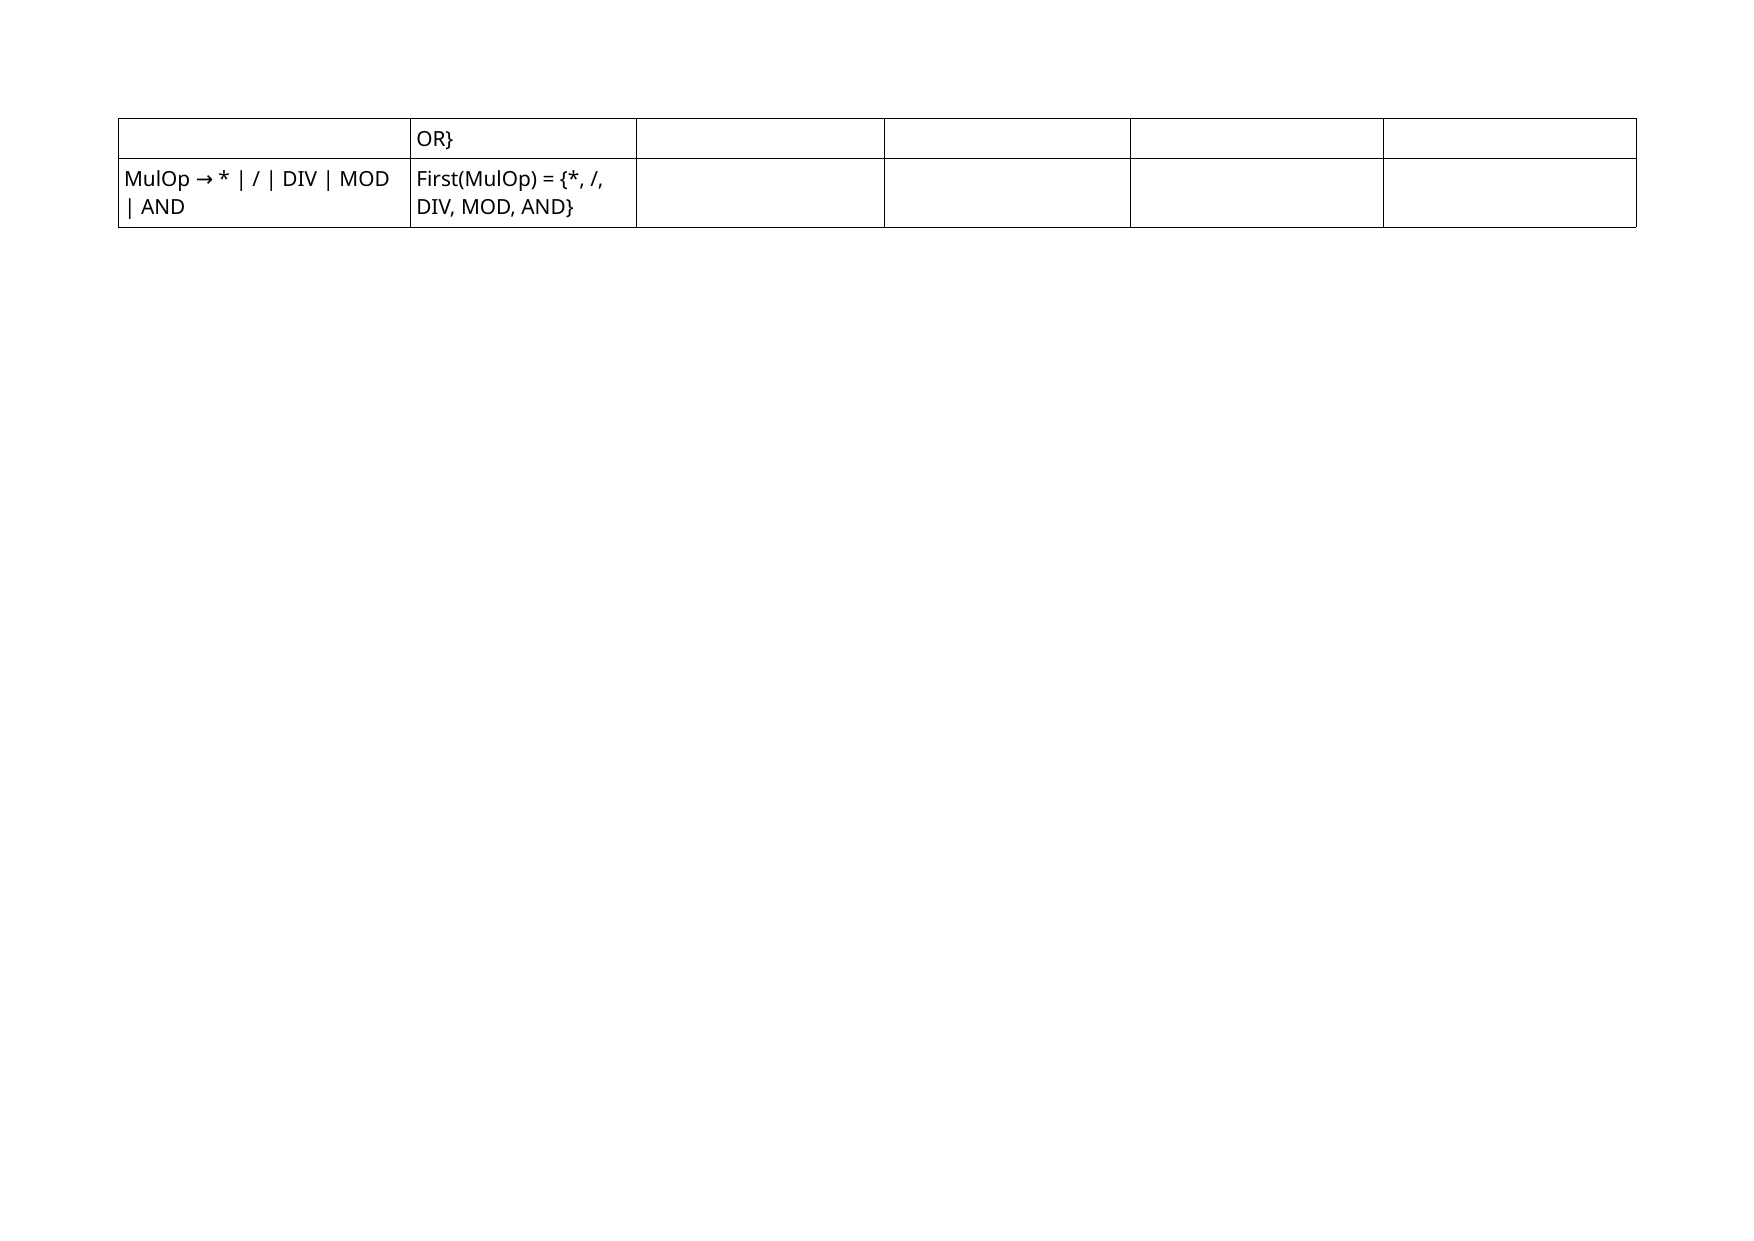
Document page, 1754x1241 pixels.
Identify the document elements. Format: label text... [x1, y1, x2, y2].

table_cell MulOp → * | / | DIV | MOD | AND [119, 159, 410, 227]
table_cell [119, 119, 410, 158]
table_cell [885, 159, 1130, 227]
table_cell [1384, 159, 1636, 227]
table_cell [1131, 119, 1383, 158]
table_cell [1384, 119, 1636, 158]
table_cell [637, 119, 884, 158]
table_cell OR} [411, 119, 636, 158]
table_cell First(MulOp) = {*, /, DIV, MOD, AND} [411, 159, 636, 227]
table_cell [637, 159, 884, 227]
table_cell [1131, 159, 1383, 227]
table_cell [885, 119, 1130, 158]
